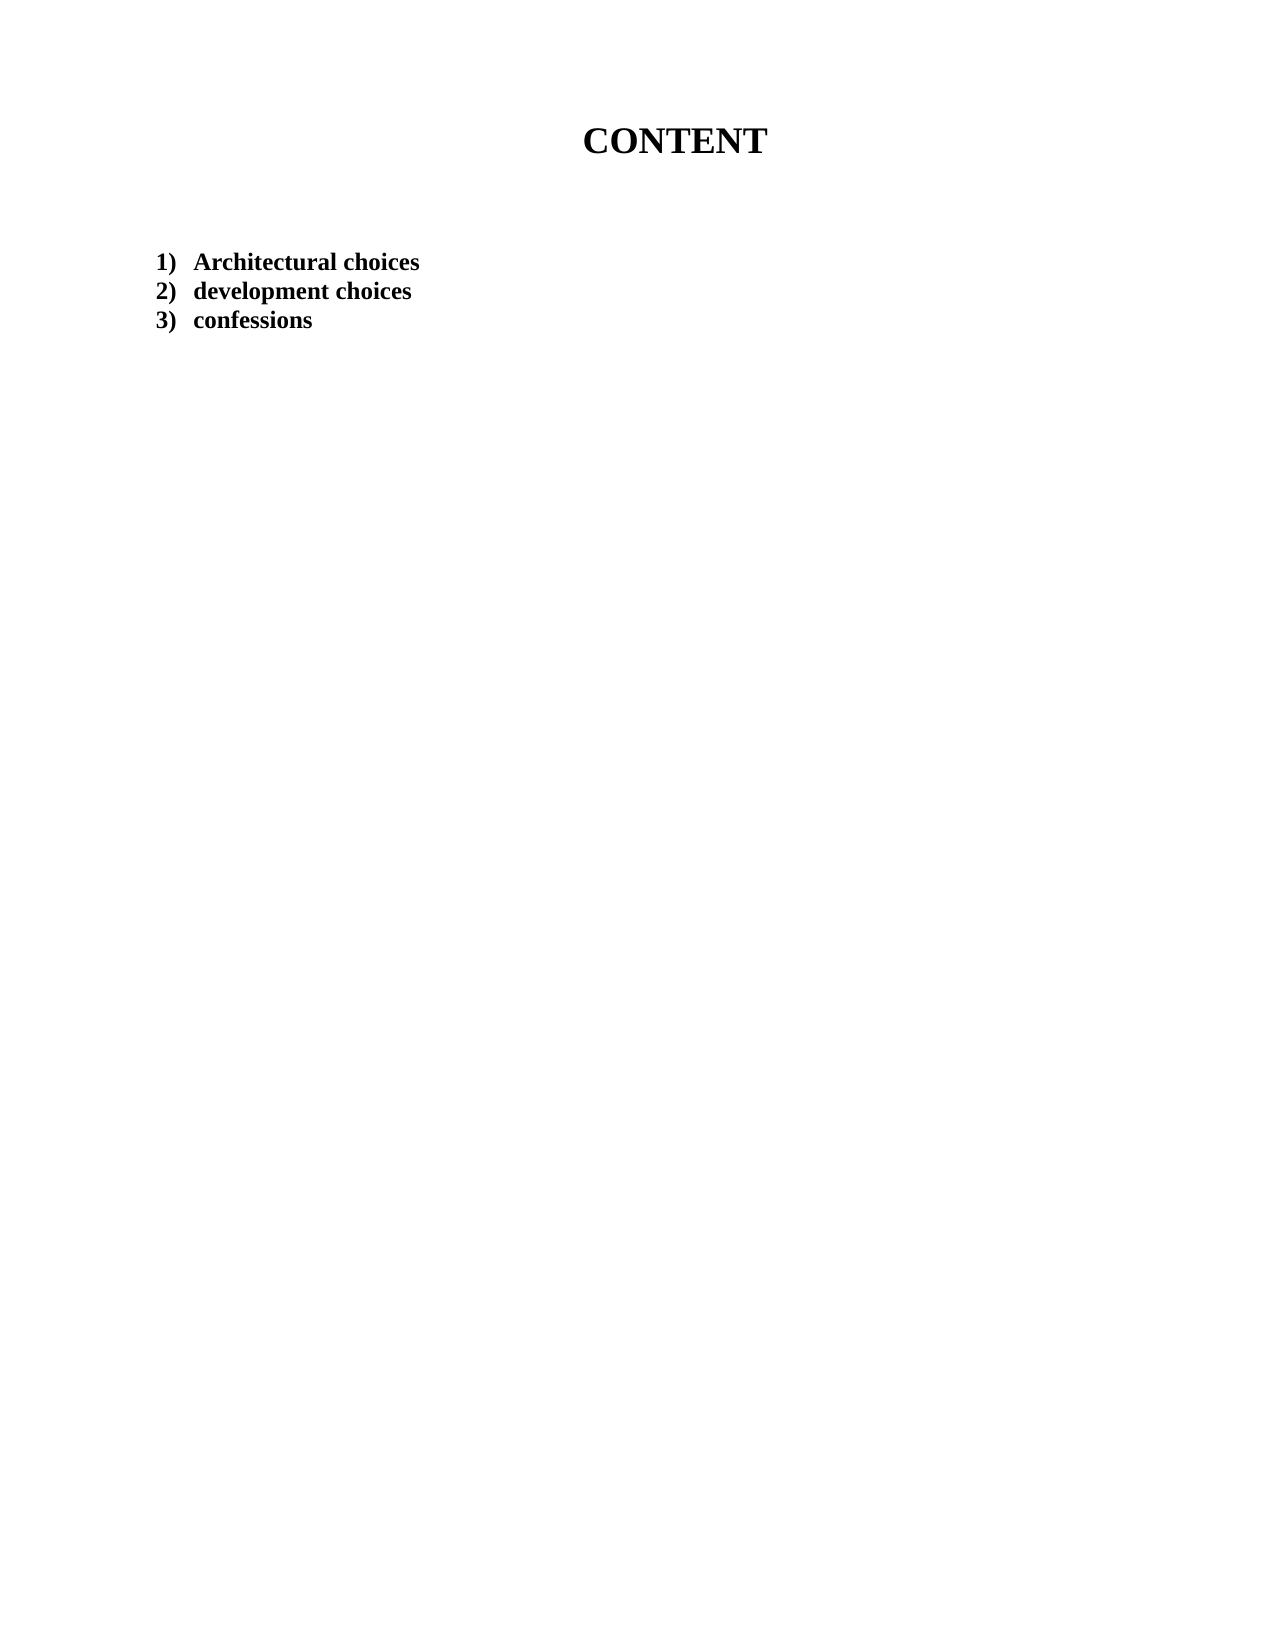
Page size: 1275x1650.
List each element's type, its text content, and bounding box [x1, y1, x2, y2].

list development choices [156, 276, 1157, 305]
text CONTENT [118, 118, 1157, 161]
list confessions [156, 305, 1157, 334]
list Architectural choices [156, 247, 1157, 276]
